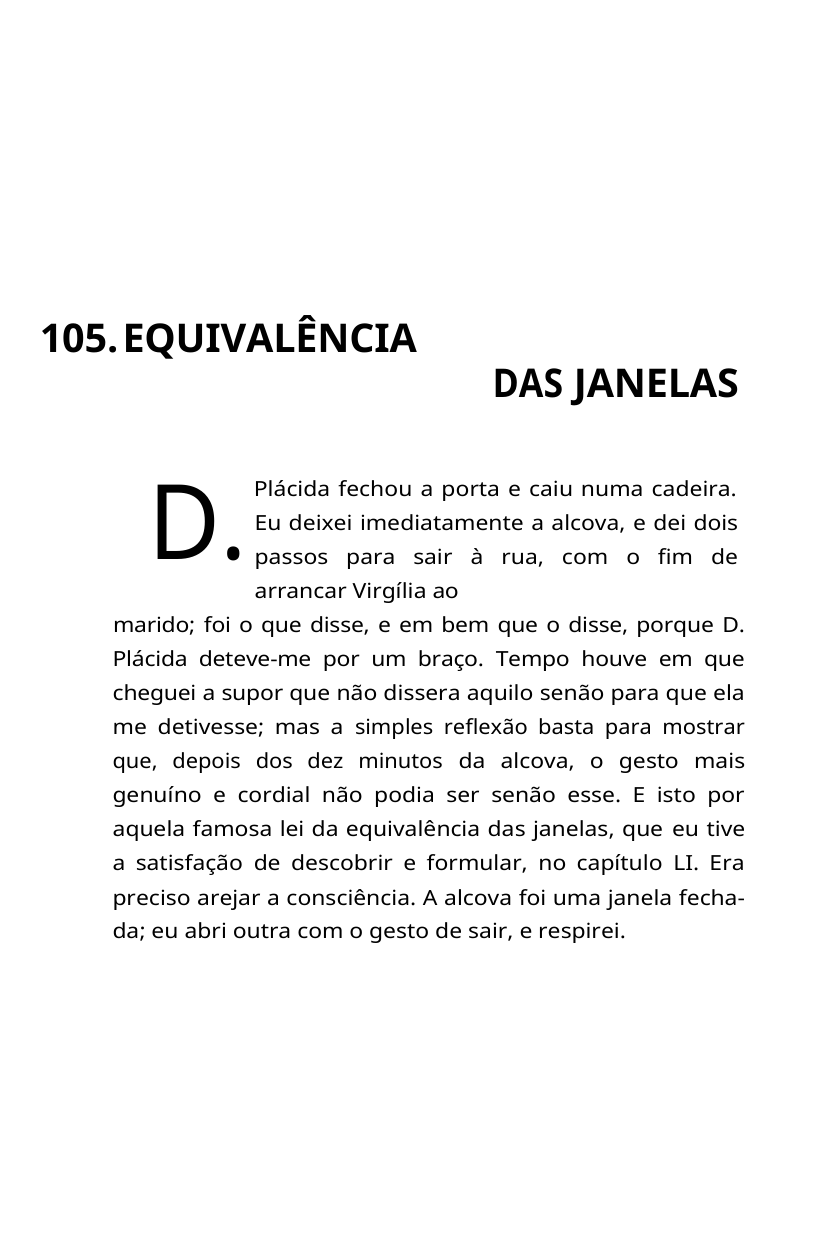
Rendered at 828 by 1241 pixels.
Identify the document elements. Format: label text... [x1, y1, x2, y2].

text DAS JANELAS [39, 362, 739, 406]
text D. [149, 456, 254, 585]
text marido; foi o que disse, e em bem que o disse, porque D. Plácida deteve-me por um braço. Tempo houve em que cheguei a supor que não dissera aquilo senão para que ela me detivesse; mas a simples reflexão basta para mostrar que, depois dos dez minutos da alcova, o gesto mais genuíno e cordial não podia ser senão esse. E isto por aquela famosa lei da equivalência das janelas, que eu tive a satisfação de descobrir e formular, no capítulo LI. Era preciso arejar a consciência. A alcova foi uma janela fecha- da; eu abri outra com o gesto de sair, e respirei. [112, 610, 745, 945]
subtitle EQUIVALÊNCIA [39, 317, 739, 362]
text Plácida fechou a porta e caiu numa cadeira. Eu deixei imediatamente a alcova, e dei dois passos para sair à rua, com o fim de arrancar Virgília ao [254, 474, 738, 604]
